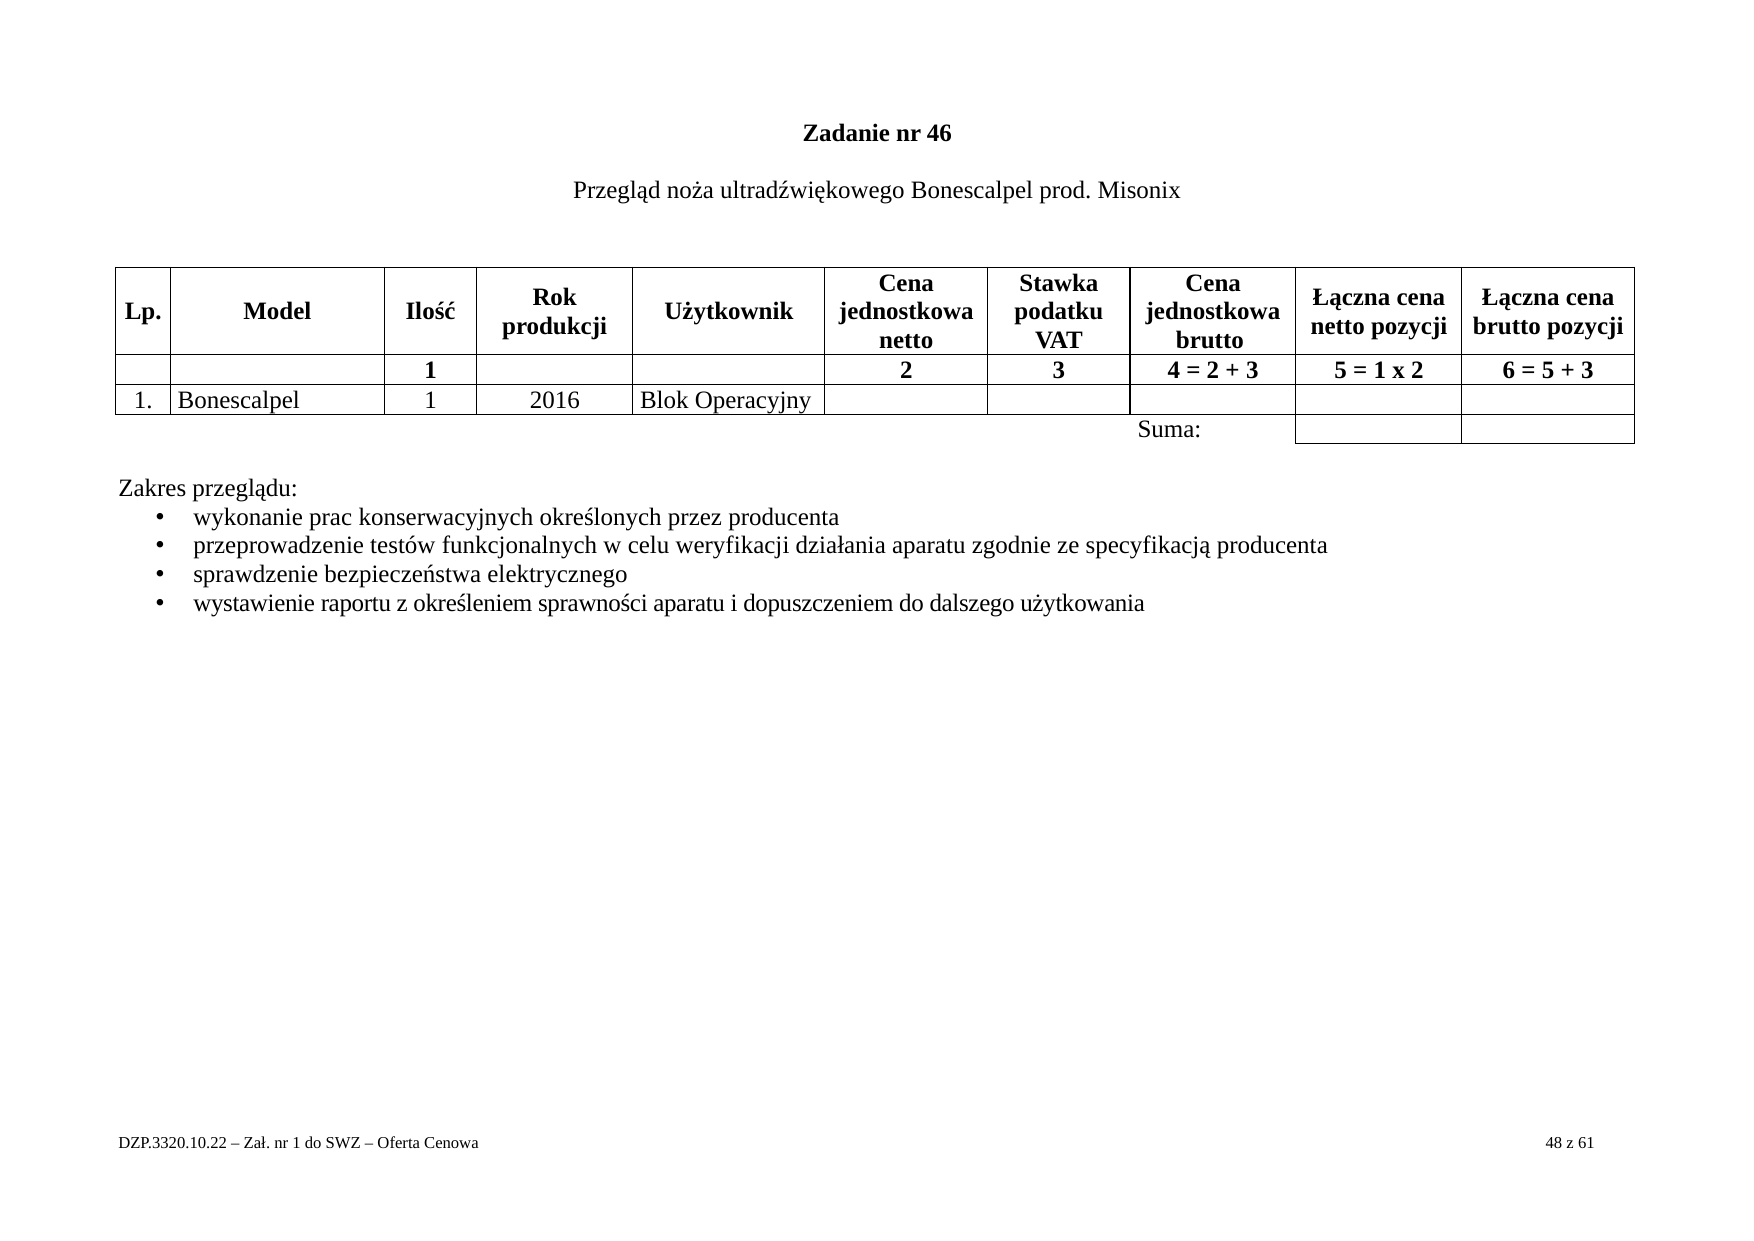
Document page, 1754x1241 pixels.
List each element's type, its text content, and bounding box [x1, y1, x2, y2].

table_header Stawka podatku VAT [988, 268, 1129, 354]
table_header Łączna cena brutto pozycji [1462, 268, 1634, 354]
table_cell [987, 415, 1130, 443]
table_header Łączna cena netto pozycji [1296, 268, 1461, 354]
table_cell 1. [116, 385, 170, 413]
list przeprowadzenie testów funkcjonalnych w celu weryfikacji działania aparatu zgodnie ze specyfikacją producenta [156, 531, 1636, 559]
table_cell 4 = 2 + 3 [1131, 355, 1295, 384]
table_cell Bonescalpel [171, 385, 384, 413]
table_cell [1296, 385, 1461, 413]
table_cell [116, 415, 170, 443]
table_cell 1 [385, 385, 476, 413]
table_header Cena jednostkowa netto [825, 268, 987, 354]
table_cell 2 [825, 355, 987, 384]
table_header Rok produkcji [477, 268, 632, 354]
text Zakres przeglądu: [118, 473, 1636, 502]
table_cell Suma: [1130, 415, 1295, 443]
table_cell Blok Operacyjny [633, 385, 824, 413]
list wykonanie prac konserwacyjnych określonych przez producenta [156, 502, 1636, 531]
table_cell 6 = 5 + 3 [1462, 355, 1634, 384]
table_cell [1462, 385, 1634, 413]
table_cell 3 [988, 355, 1129, 384]
table_header Ilość [385, 268, 476, 354]
list wystawienie raportu z określeniem sprawności aparatu i dopuszczeniem do dalszego użytkowania [156, 588, 1636, 617]
table_cell 5 = 1 x 2 [1296, 355, 1461, 384]
list sprawdzenie bezpieczeństwa elektrycznego [156, 559, 1636, 588]
table_cell [825, 385, 987, 413]
table_cell [1462, 415, 1634, 443]
title Przegląd noża ultradźwiękowego Bonescalpel prod. Misonix [118, 176, 1636, 204]
table_cell [476, 415, 632, 443]
table_cell [1131, 385, 1295, 413]
table_header Lp. [116, 268, 170, 354]
title Zadanie nr 46 [118, 118, 1636, 147]
table_cell 1 [385, 355, 476, 384]
table_cell [988, 385, 1129, 413]
table_cell [116, 355, 170, 384]
table_cell [1296, 415, 1461, 443]
table_header Użytkownik [633, 268, 824, 354]
table_cell [171, 355, 384, 384]
table_header Model [171, 268, 384, 354]
table_cell 2016 [477, 385, 632, 413]
table_cell [633, 355, 824, 384]
table_cell [825, 415, 987, 443]
table_cell [633, 415, 825, 443]
table_cell [170, 415, 384, 443]
table_cell [477, 355, 632, 384]
table_cell [384, 415, 476, 443]
table_header Cena jednostkowa brutto [1131, 268, 1295, 354]
